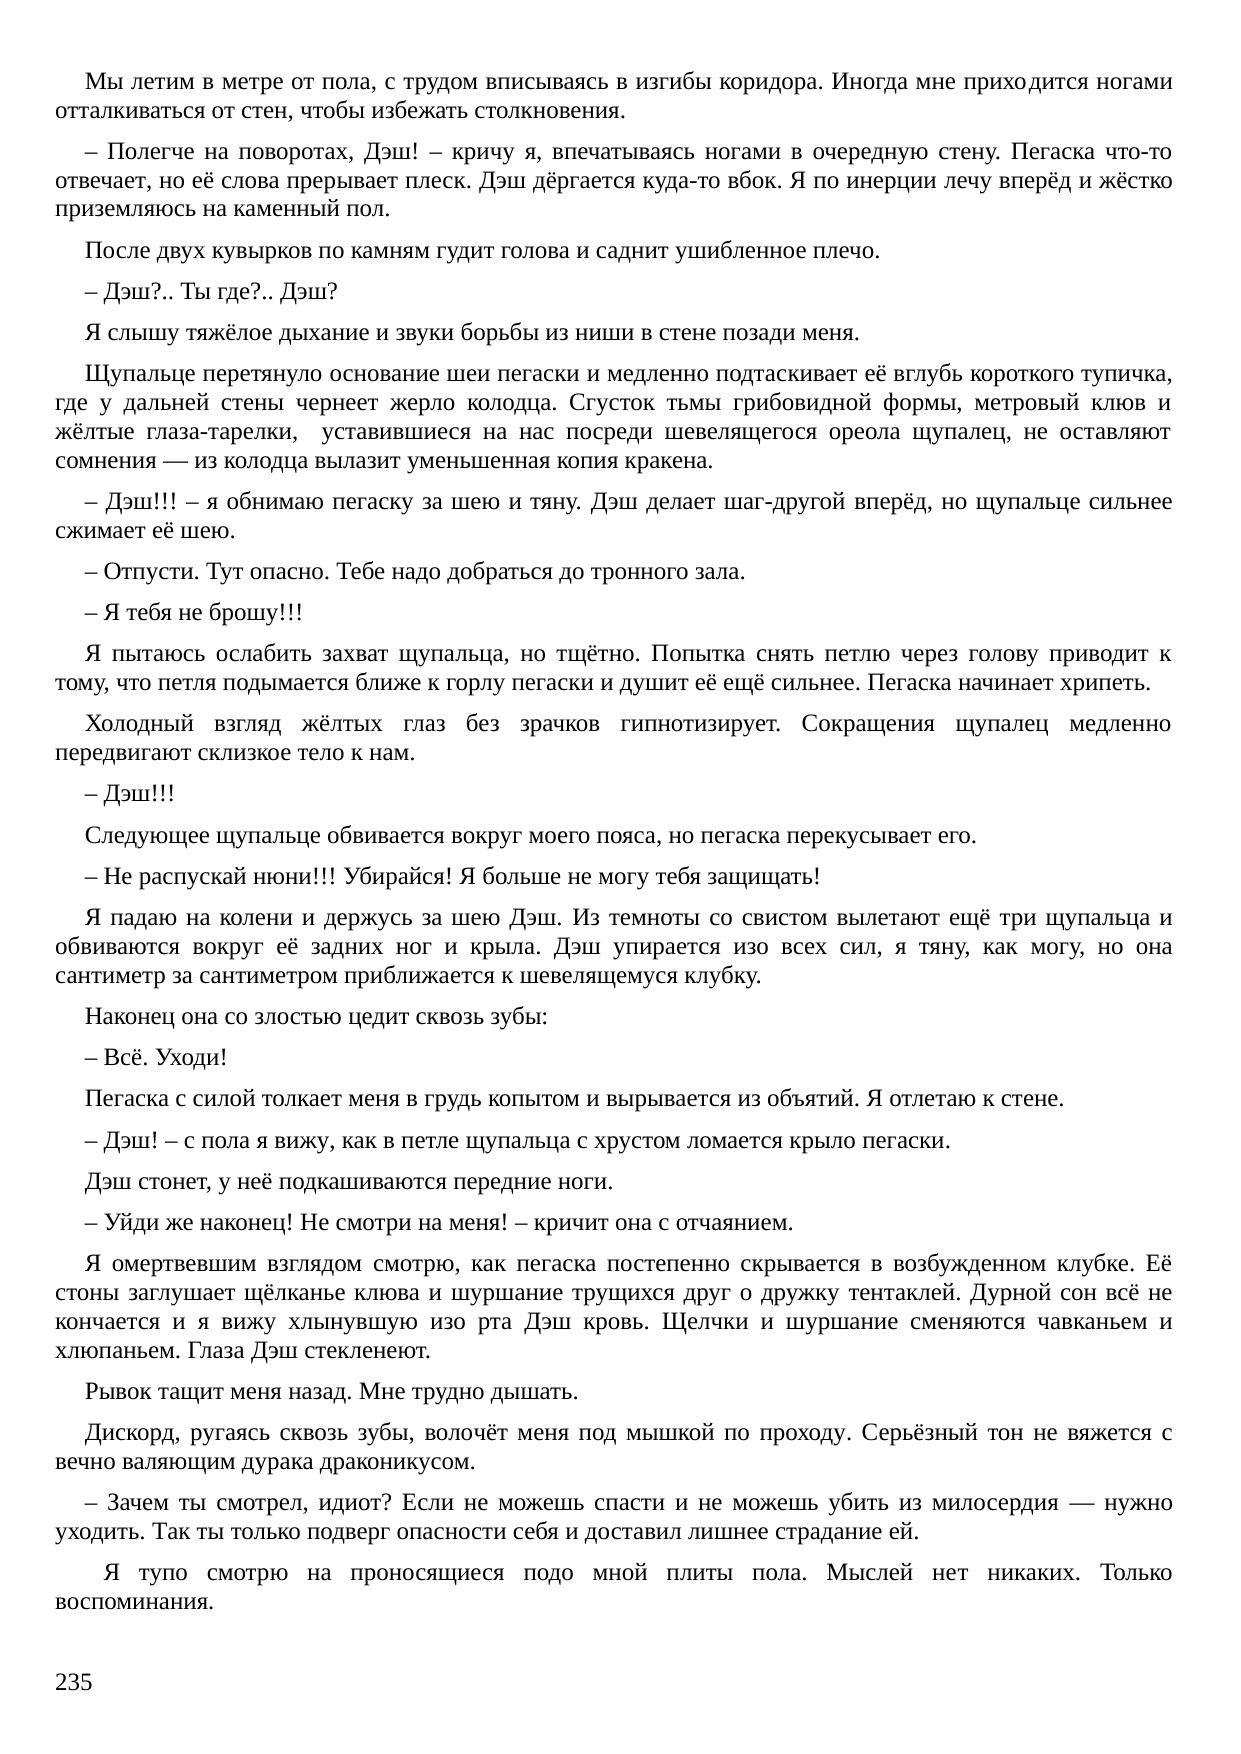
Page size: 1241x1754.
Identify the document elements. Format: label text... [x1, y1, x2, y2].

text Я тупо смотрю на проносящиеся подо мной плиты пола. Мыслей нет никаких. Только воспоминания. [55, 1557, 1173, 1615]
text – Отпусти. Тут опасно. Тебе надо добраться до тронного зала. [55, 556, 1173, 585]
text – Дэш!!! [55, 778, 1173, 807]
text – Не распускай нюни!!! Убирайся! Я больше не могу тебя защищать! [55, 861, 1173, 890]
text – Я тебя не брошу!!! [55, 597, 1173, 626]
text Наконец она со злостью цедит сквозь зубы: [55, 1001, 1173, 1030]
text – Дэш! – с пола я вижу, как в петле щупальца с хрустом ломается крыло пегаски. [55, 1125, 1173, 1153]
text – Дэш!!! – я обнимаю пегаску за шею и тяну. Дэш делает шаг-другой вперёд, но щупальце сильнее сжимает её шею. [55, 486, 1173, 543]
text Следующее щупальце обвивается вокруг моего пояса, но пегаска перекусывает его. [55, 820, 1173, 848]
text Я падаю на колени и держусь за шею Дэш. Из темноты со свистом вылетают ещё три щупальца и обвиваются вокруг её задних ног и крыла. Дэш упирается изо всех сил, я тяну, как могу, но она сантиметр за сантиметром приближается к шевелящемуся клубку. [55, 902, 1173, 988]
text – Уйди же наконец! Не смотри на меня! – кричит она с отчаянием. [55, 1207, 1173, 1236]
text – Всё. Уходи! [55, 1042, 1173, 1071]
text Мы летим в метре от пола, с трудом вписываясь в изгибы коридора. Иногда мне приходится ногами отталкиваться от стен, чтобы избежать столкновения. [55, 66, 1173, 123]
text Я пытаюсь ослабить захват щупальца, но тщётно. Попытка снять петлю через голову приводит к тому, что петля подымается ближе к горлу пегаски и душит её ещё сильнее. Пегаска начинает хрипеть. [55, 638, 1173, 696]
text Пегаска с силой толкает меня в грудь копытом и вырывается из объятий. Я отлетаю к стене. [55, 1083, 1173, 1112]
text Дискорд, ругаясь сквозь зубы, волочёт меня под мышкой по проходу. Серьёзный тон не вяжется с вечно валяющим дурака драконикусом. [55, 1417, 1173, 1475]
text Холодный взгляд жёлтых глаз без зрачков гипнотизирует. Сокращения щупалец медленно передвигают склизкое тело к нам. [55, 708, 1173, 766]
text – Зачем ты смотрел, идиот? Если не можешь спасти и не можешь убить из милосердия — нужно уходить. Так ты только подверг опасности себя и доставил лишнее страдание ей. [55, 1487, 1173, 1545]
text Рывок тащит меня назад. Мне трудно дышать. [55, 1376, 1173, 1405]
text Дэш стонет, у неё подкашиваются передние ноги. [55, 1166, 1173, 1195]
text – Дэш?.. Ты где?.. Дэш? [55, 276, 1173, 305]
text Щупальце перетянуло основание шеи пегаски и медленно подтаскивает её вглубь короткого тупичка, где у дальней стены чернеет жерло колодца. Сгусток тьмы грибовидной формы, метровый клюв и жёлтые глаза-тарелки, уставившиеся на нас посреди шевелящегося ореола щупалец, не оставляют сомнения — из колодца вылазит уменьшенная копия кракена. [55, 358, 1173, 473]
text Я омертвевшим взглядом смотрю, как пегаска постепенно скрывается в возбужденном клубке. Её стоны заглушает щёлканье клюва и шуршание трущихся друг о дружку тентаклей. Дурной сон всё не кончается и я вижу хлынувшую изо рта Дэш кровь. Щелчки и шуршание сменяются чавканьем и хлюпаньем. Глаза Дэш стекленеют. [55, 1248, 1173, 1363]
text Я слышу тяжёлое дыхание и звуки борьбы из ниши в стене позади меня. [55, 317, 1173, 346]
text После двух кувырков по камням гудит голова и саднит ушибленное плечо. [55, 235, 1173, 263]
text – Полегче на поворотах, Дэш! – кричу я, впечатываясь ногами в очередную стену. Пегаска что-то отвечает, но её слова прерывает плеск. Дэш дёргается куда-то вбок. Я по инерции лечу вперёд и жёстко приземляюсь на каменный пол. [55, 136, 1173, 222]
